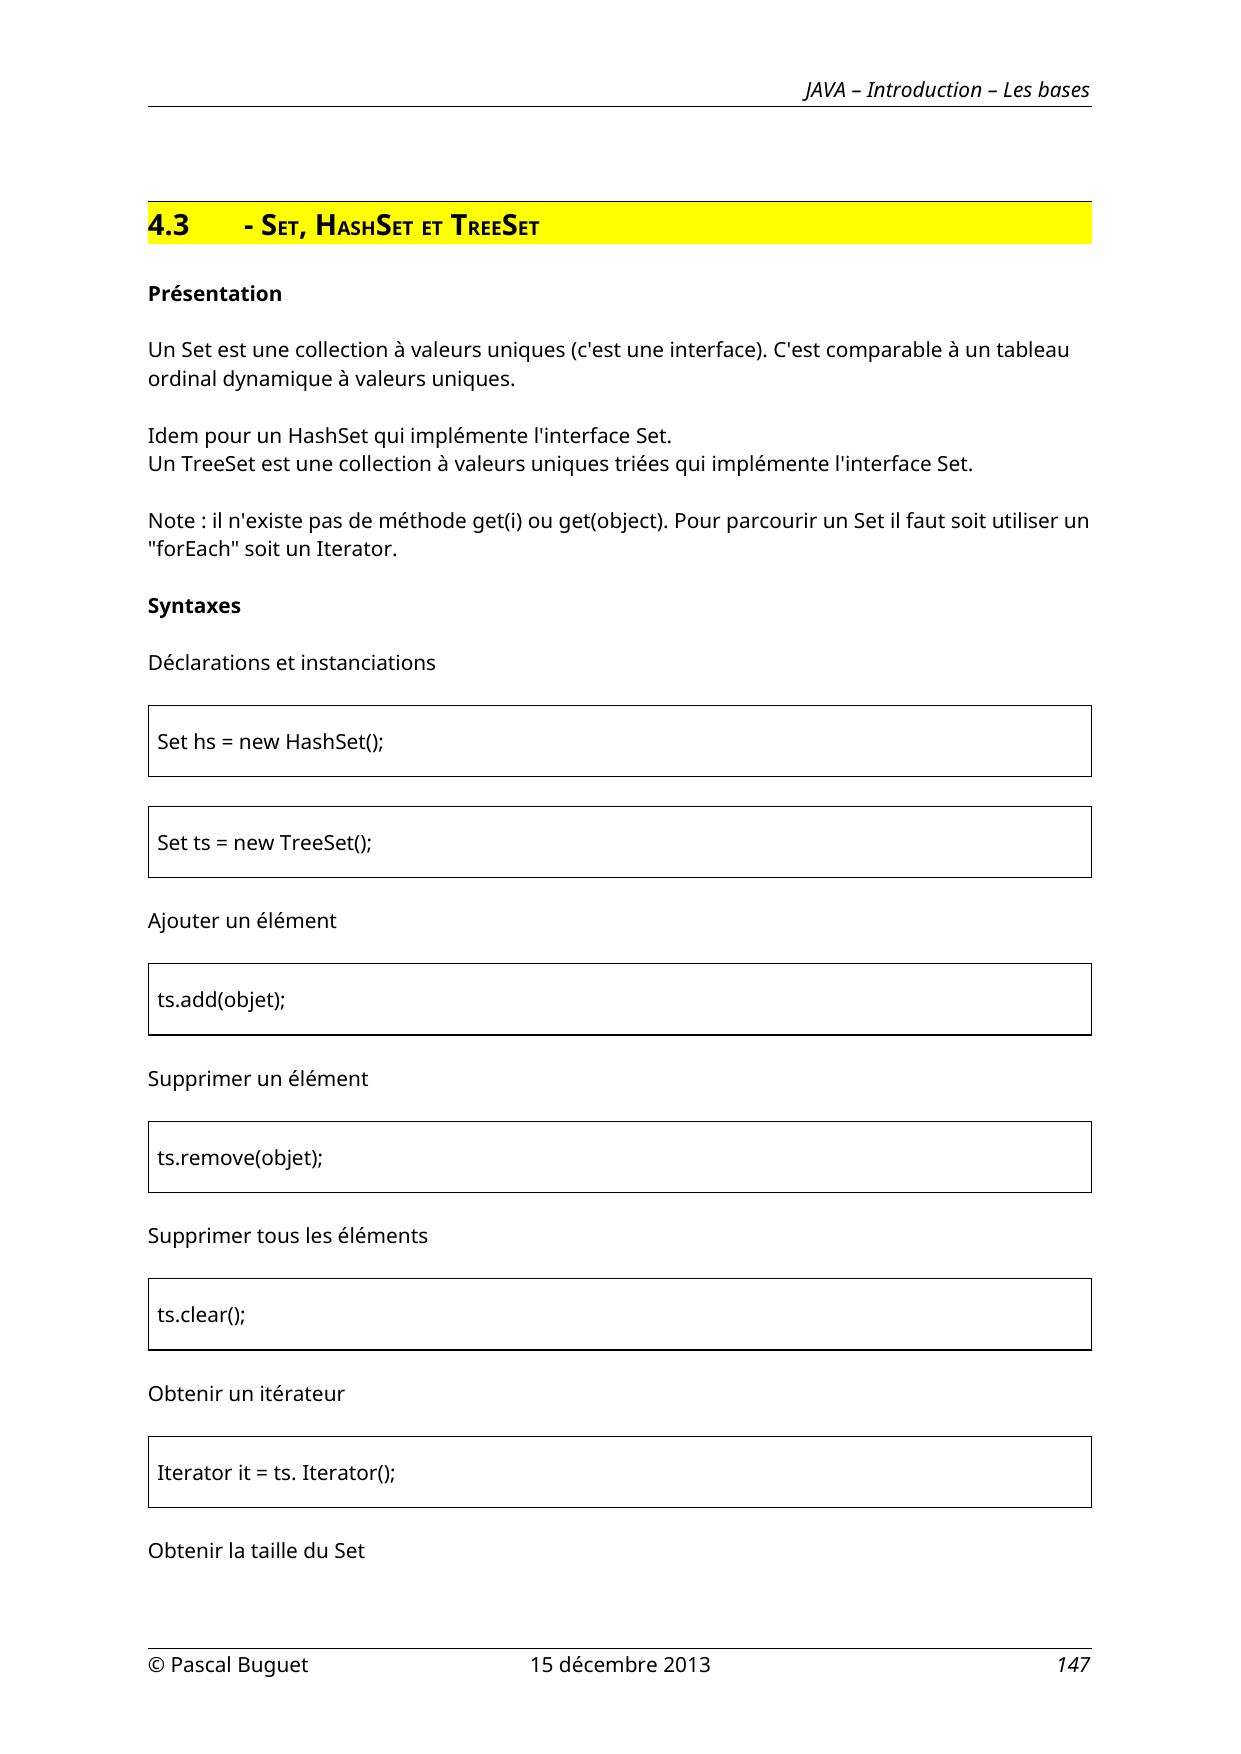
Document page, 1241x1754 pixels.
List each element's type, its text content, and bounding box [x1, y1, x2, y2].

text Syntaxes [148, 591, 1092, 620]
text Set hs = new HashSet(); [149, 706, 1091, 776]
text Note : il n'existe pas de méthode get(i) ou get(object). Pour parcourir un Set il faut soit utiliser un "forEach" soit un Iterator. [148, 506, 1092, 563]
text ts.add(objet); [149, 964, 1091, 1034]
text Obtenir la taille du Set [148, 1536, 1092, 1565]
text Supprimer tous les éléments [148, 1221, 1092, 1250]
text Ajouter un élément [148, 906, 1092, 935]
text Un TreeSet est une collection à valeurs uniques triées qui implémente l'interface Set. [148, 449, 1092, 478]
text ts.clear(); [149, 1279, 1091, 1349]
text Set ts = new TreeSet(); [149, 807, 1091, 877]
text Obtenir un itérateur [148, 1379, 1092, 1407]
text Présentation [148, 279, 1092, 307]
text Déclarations et instanciations [148, 648, 1092, 677]
text Un Set est une collection à valeurs uniques (c'est une interface). C'est comparable à un tableau ordinal dynamique à valeurs uniques. [148, 336, 1092, 392]
text ts.remove(objet); [149, 1122, 1091, 1192]
text Idem pour un HashSet qui implémente l'interface Set. [148, 421, 1092, 449]
text Supprimer un élément [148, 1064, 1092, 1092]
text Iterator it = ts. Iterator(); [149, 1437, 1091, 1507]
subtitle - Set, HashSet et TreeSet [148, 202, 1092, 244]
